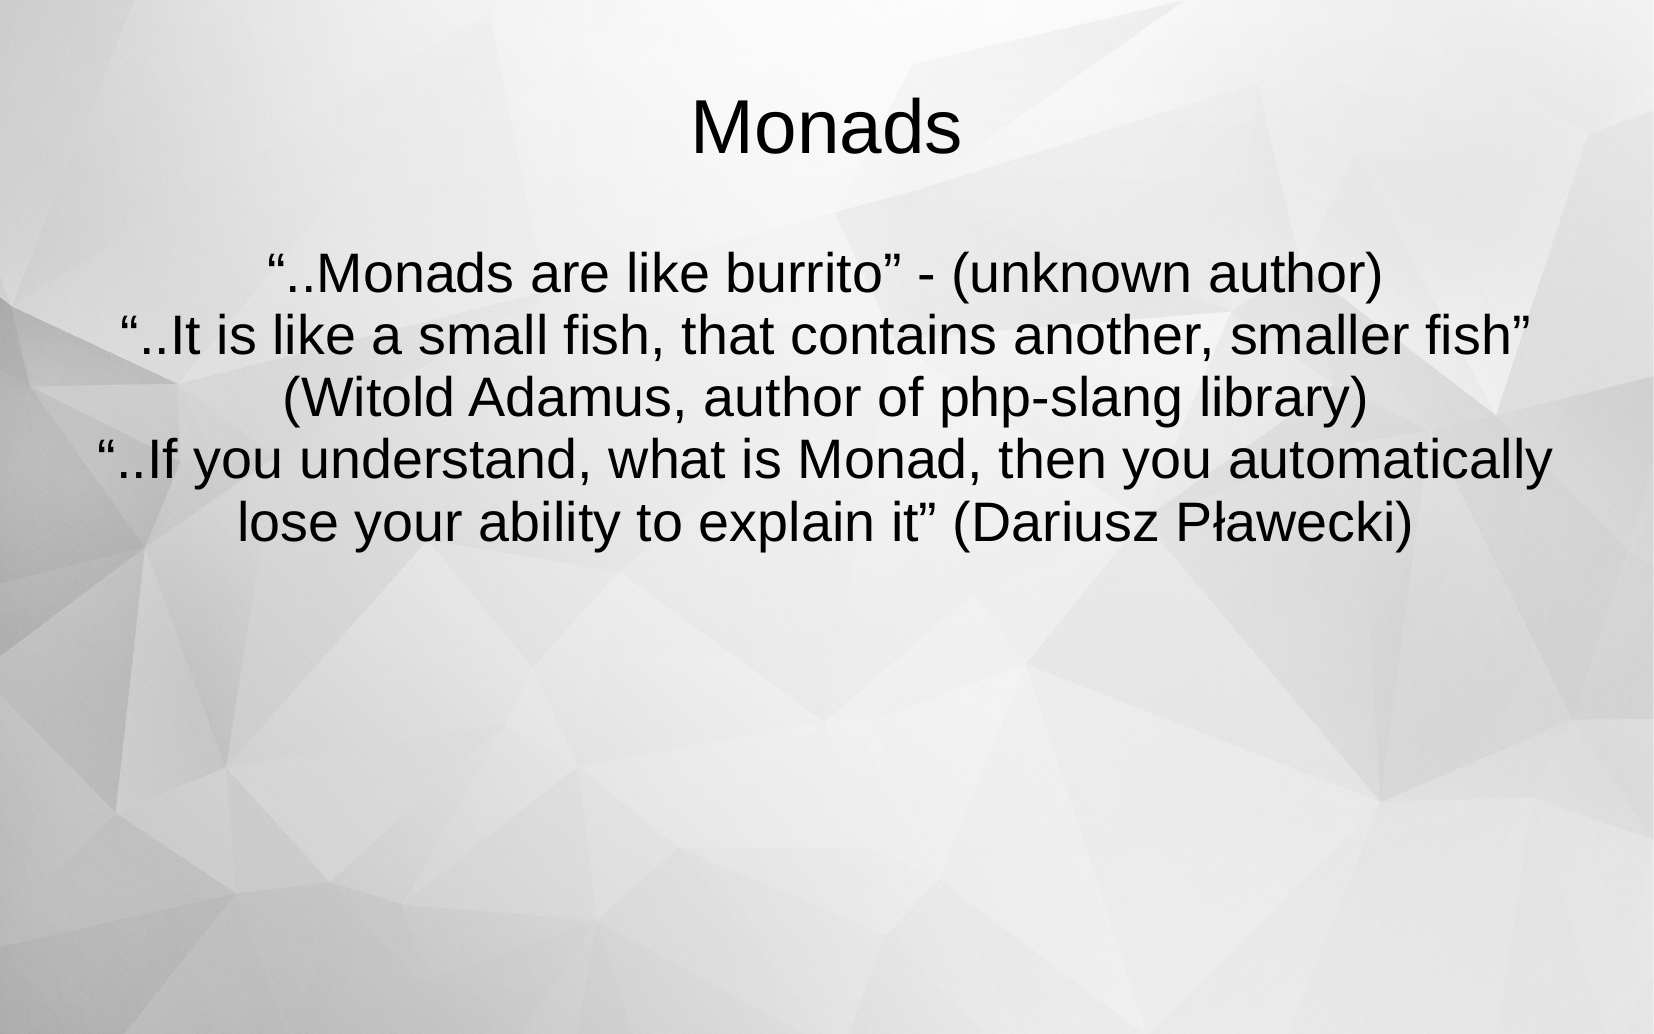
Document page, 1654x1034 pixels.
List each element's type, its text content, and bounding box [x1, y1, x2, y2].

subtitle “..Monads are like burrito” - (unknown author) “..It is like a small fish, that contains another, smaller fish” (Witold Adamus, author of php-slang library) “..If you understand, what is Monad, then you automatically lose your ability to explain it” (Dariusz Pławecki) [82, 241, 1571, 842]
title Monads [82, 41, 1571, 214]
picture [0, 0, 1654, 1034]
